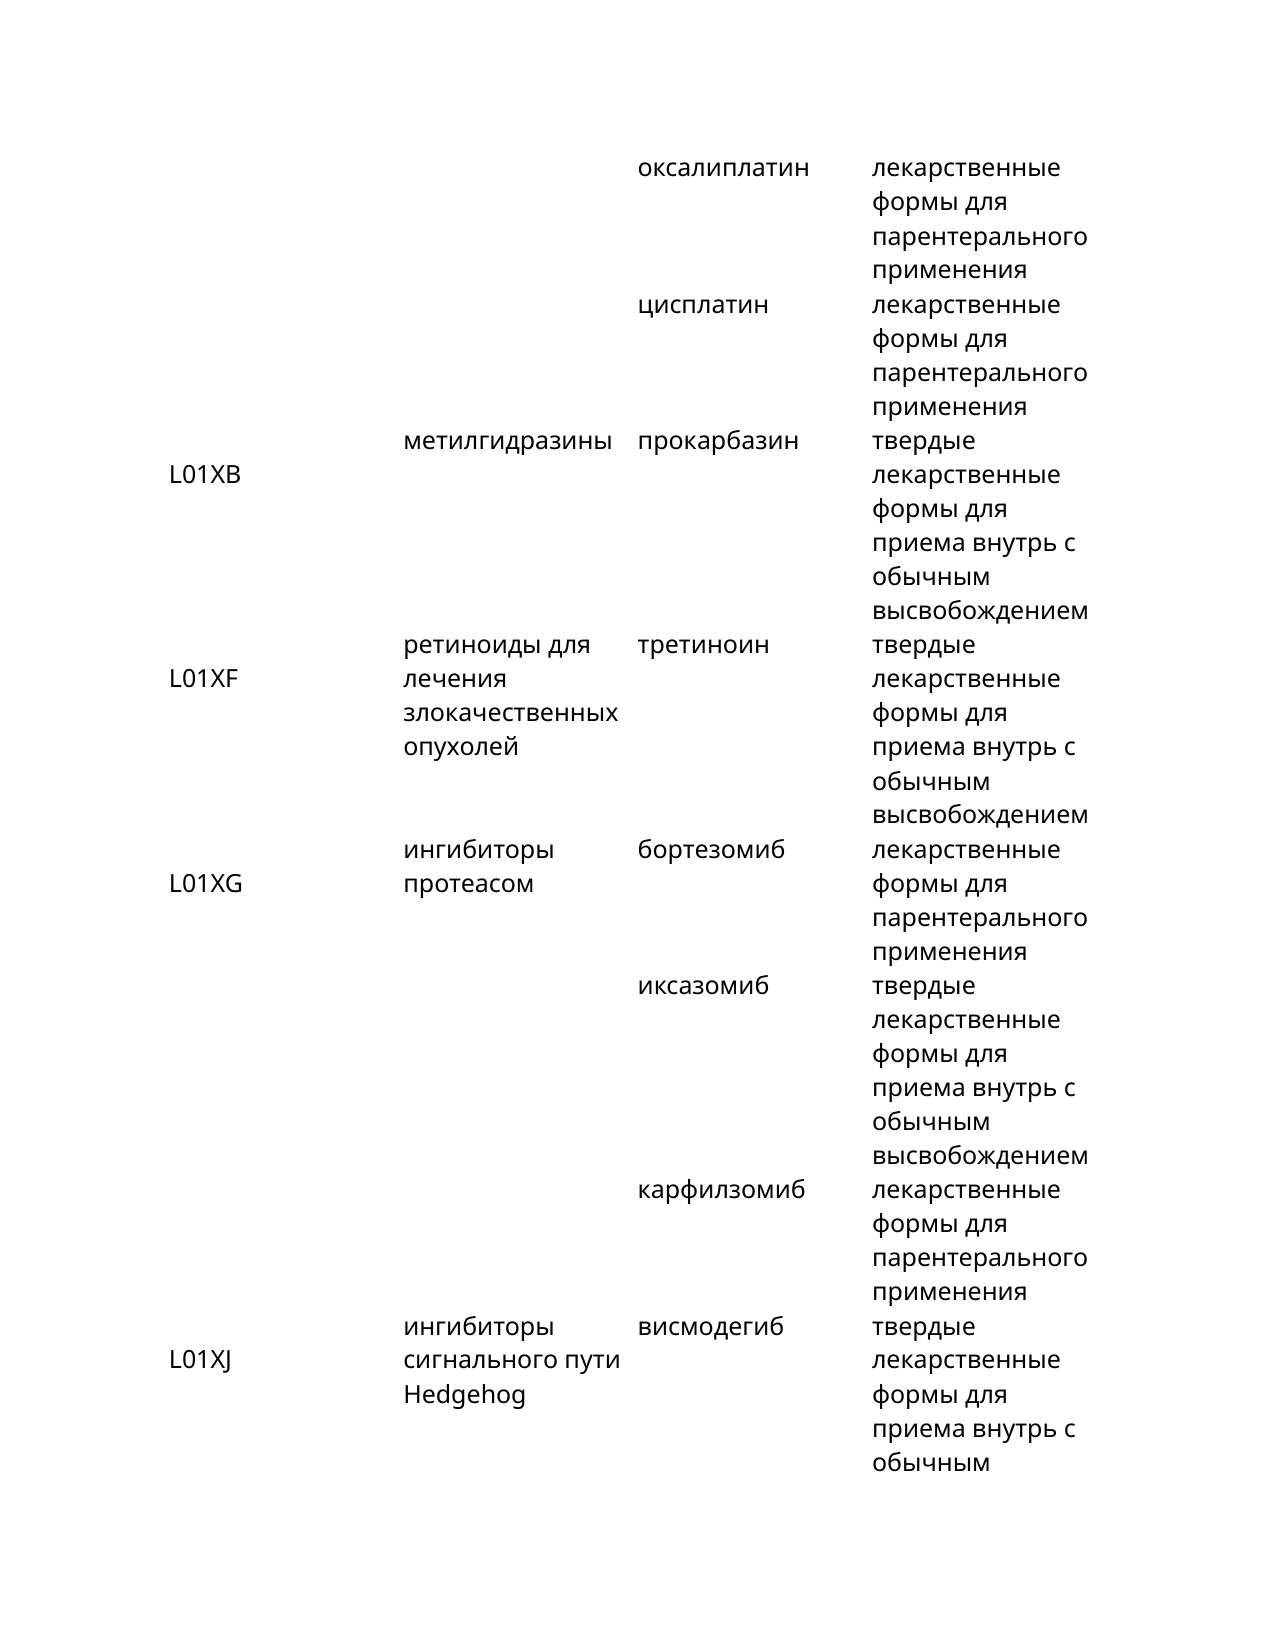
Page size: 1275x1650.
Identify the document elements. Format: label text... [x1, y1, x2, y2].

table_cell лекарственные формы для парентерального применения [872, 831, 1106, 967]
table_cell лекарственные формы для парентерального применения [872, 286, 1106, 422]
table_cell твердые лекарственные формы для приема внутрь с обычным высвобождением [872, 968, 1106, 1172]
table_cell L01XB [169, 423, 403, 627]
table_cell метилгидразины [403, 423, 637, 627]
table_cell твердые лекарственные формы для приема внутрь с обычным высвобождением [872, 423, 1106, 627]
table_cell L01XJ [169, 1308, 403, 1478]
table_cell твердые лекарственные формы для приема внутрь с обычным высвобождением [872, 627, 1106, 831]
table_cell карфилзомиб [638, 1172, 872, 1308]
table_cell L01XF [169, 627, 403, 831]
table_cell бортезомиб [638, 831, 872, 967]
table_cell прокарбазин [638, 423, 872, 627]
table_cell твердые лекарственные формы для приема внутрь с обычным [872, 1308, 1106, 1478]
table_cell ингибиторы протеасом [403, 831, 637, 1308]
table_cell L01XG [169, 831, 403, 1308]
table_cell оксалиплатин [638, 150, 872, 286]
table_cell цисплатин [638, 286, 872, 422]
table_cell иксазомиб [638, 968, 872, 1172]
table_cell [403, 150, 637, 422]
table_cell лекарственные формы для парентерального применения [872, 1172, 1106, 1308]
table_cell ретиноиды для лечения злокачественных опухолей [403, 627, 637, 831]
table_cell [169, 150, 403, 422]
table_cell висмодегиб [638, 1308, 872, 1478]
table_cell третиноин [638, 627, 872, 831]
table_cell лекарственные формы для парентерального применения [872, 150, 1106, 286]
table_cell ингибиторы сигнального пути Hedgehog [403, 1308, 637, 1478]
